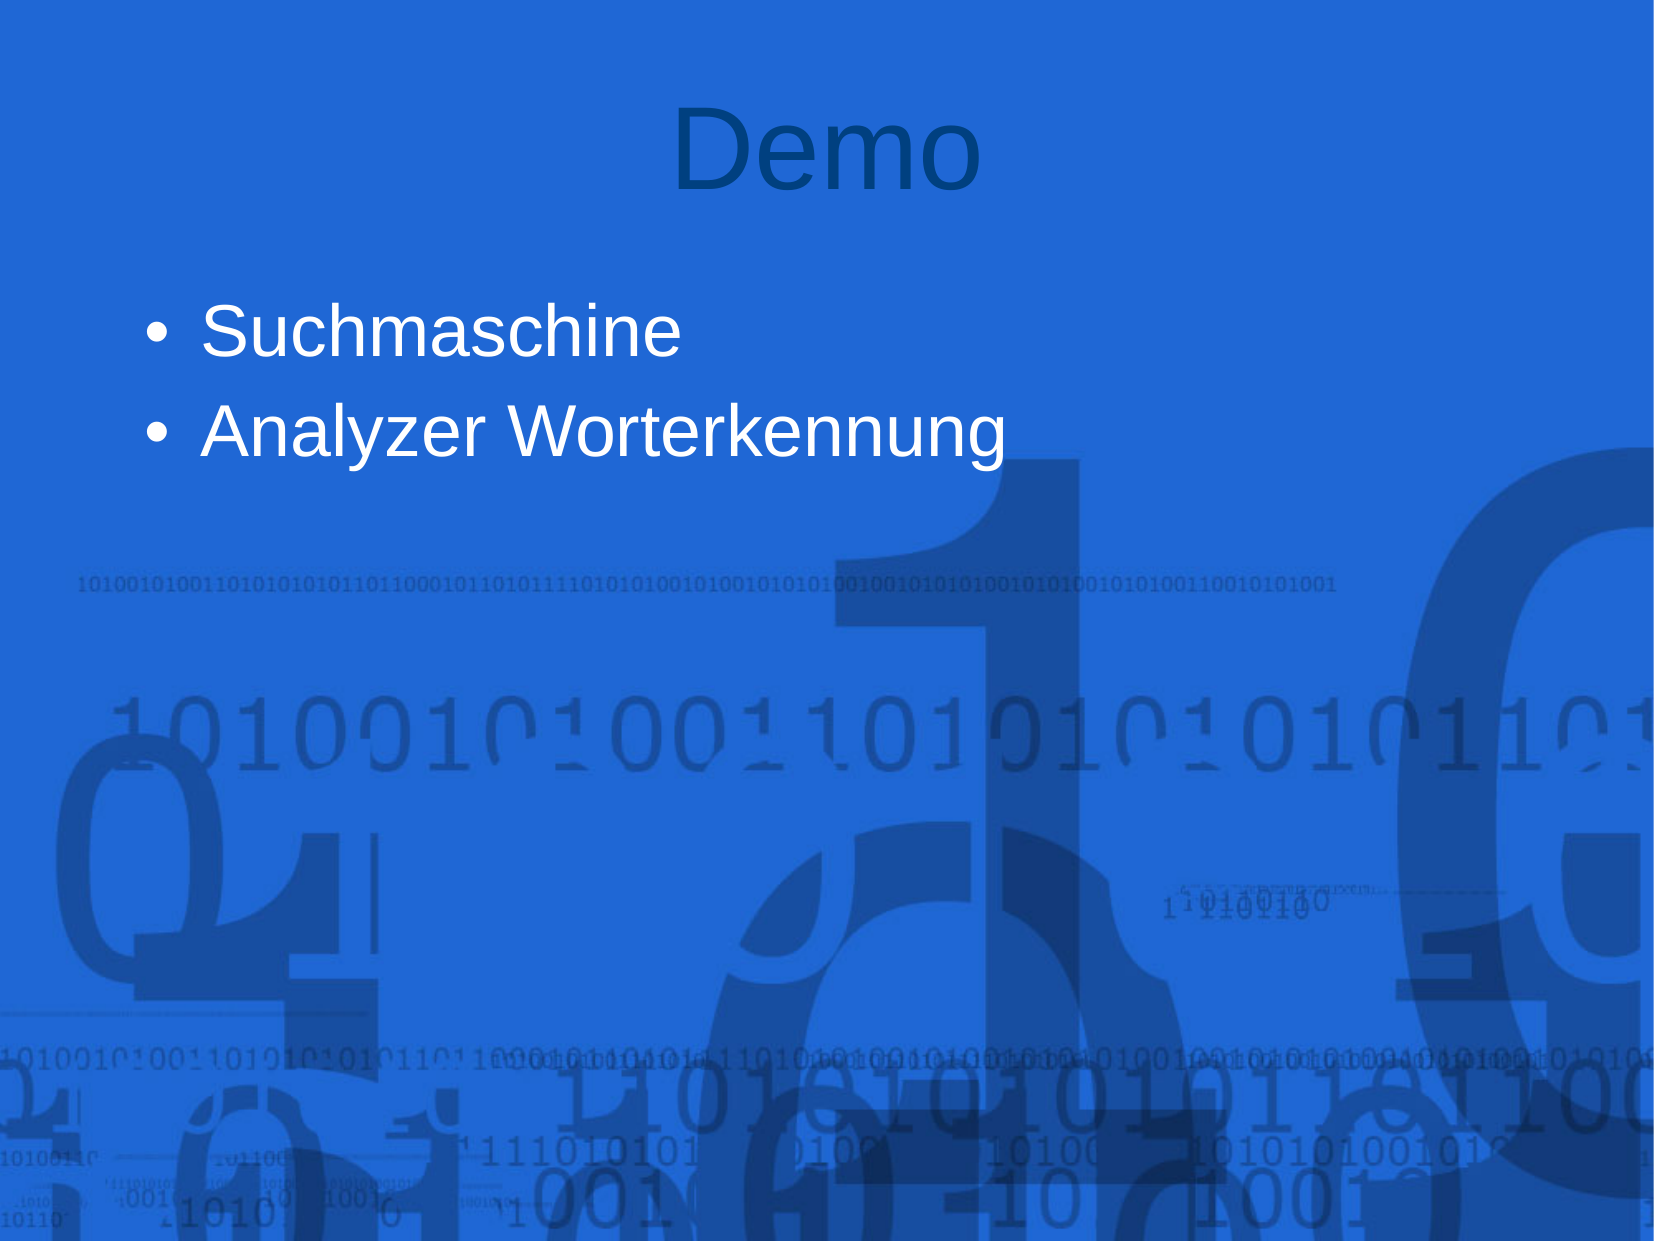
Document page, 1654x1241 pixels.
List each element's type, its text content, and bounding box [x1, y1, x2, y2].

list Suchmaschine Analyzer Worterkennung [82, 290, 1571, 1010]
picture [0, 0, 1654, 1241]
title Demo [124, 15, 1530, 282]
